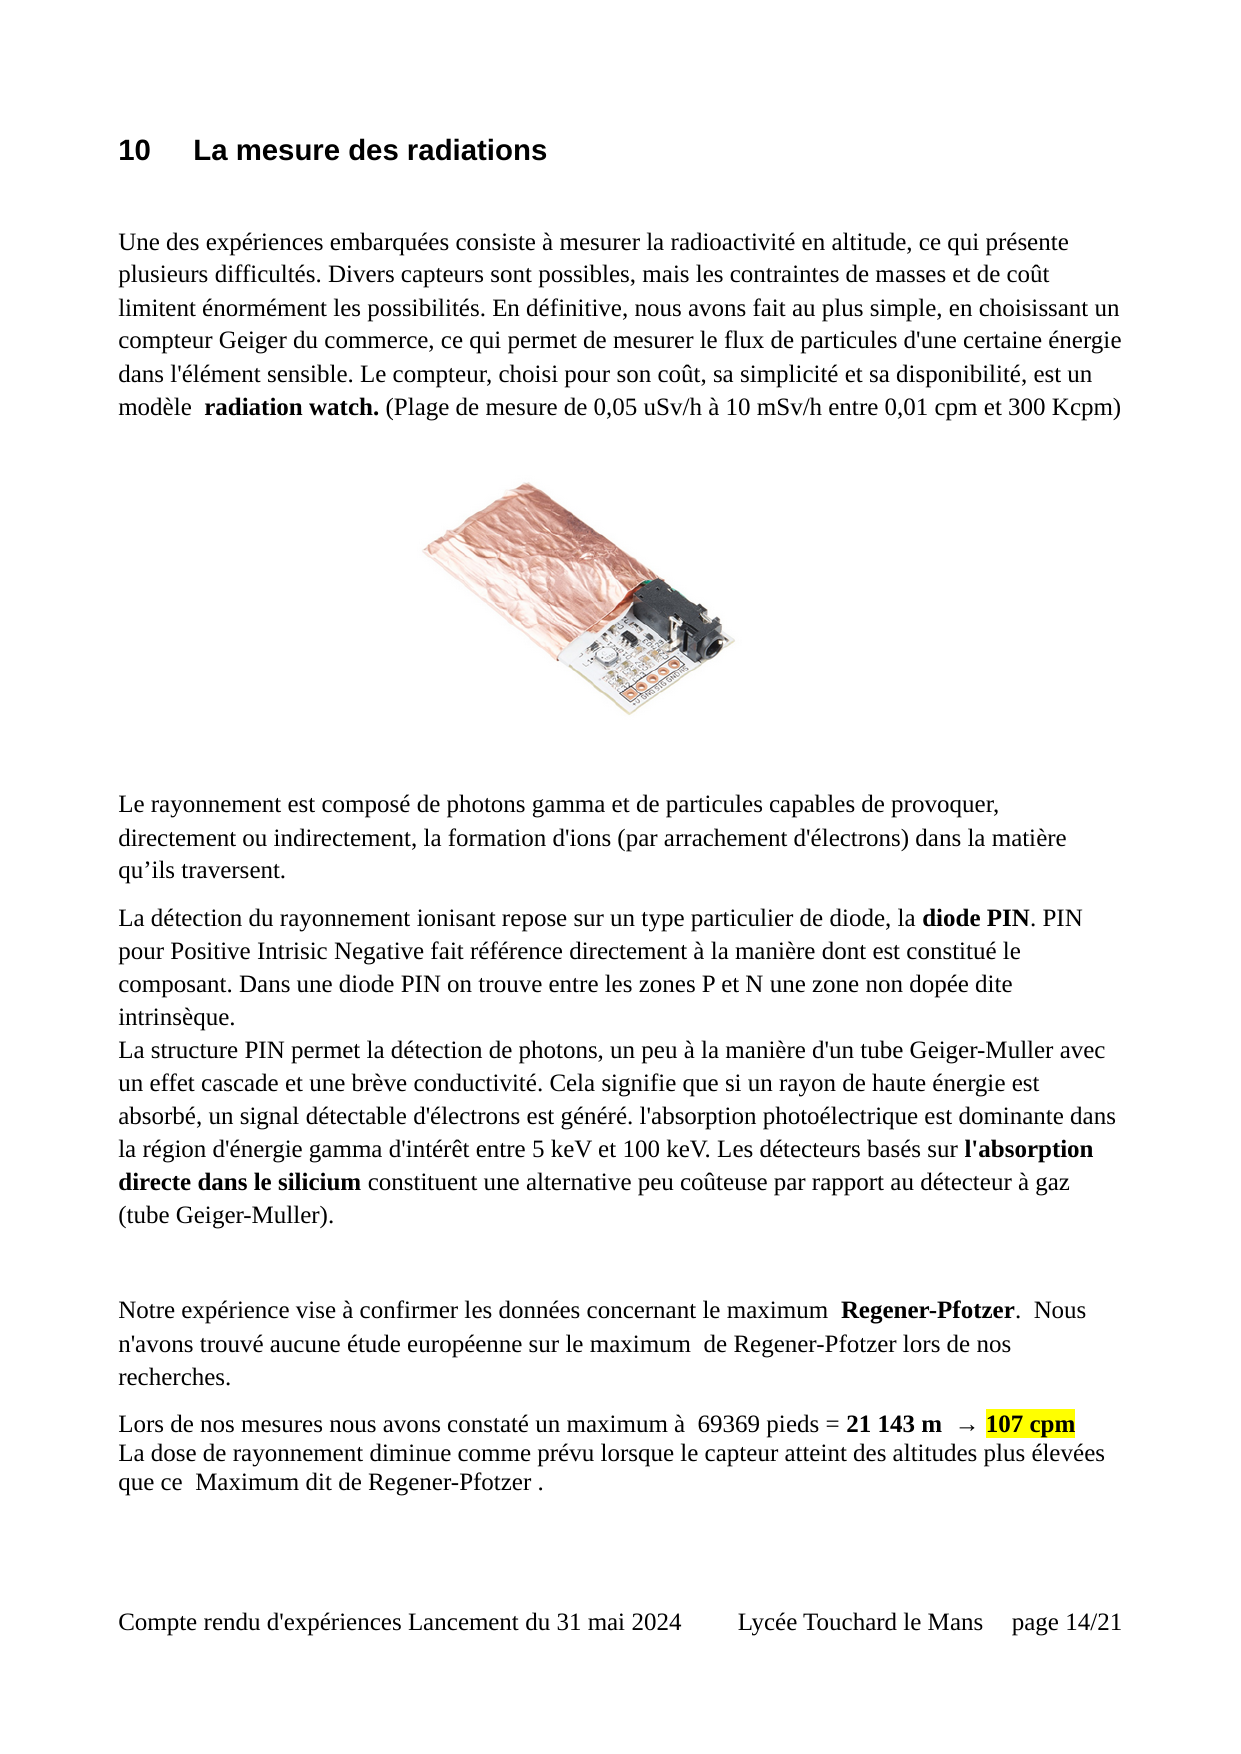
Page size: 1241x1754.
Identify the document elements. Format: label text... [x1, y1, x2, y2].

text La dose de rayonnement diminue comme prévu lorsque le capteur atteint des altitudes plus élevées que ce Maximum dit de Regener-Pfotzer . [118, 1438, 1122, 1496]
text Une des expériences embarquées consiste à mesurer la radioactivité en altitude, ce qui présente plusieurs difficultés. Divers capteurs sont possibles, mais les contraintes de masses et de coût limitent énormément les possibilités. En définitive, nous avons fait au plus simple, en choisissant un compteur Geiger du commerce, ce qui permet de mesurer le flux de particules d'une certaine énergie dans l'élément sensible. Le compteur, choisi pour son coût, sa simplicité et sa disponibilité, est un modèle radiation watch. (Plage de mesure de 0,05 uSv/h à 10 mSv/h entre 0,01 cpm et 300 Kcpm) [118, 227, 1122, 420]
text Lors de nos mesures nous avons constaté un maximum à 69369 pieds = 21 143 m → 107 cpm [118, 1409, 1122, 1438]
text Notre expérience vise à confirmer les données concernant le maximum Regener-Pfotzer. Nous n'avons trouvé aucune étude européenne sur le maximum de Regener-Pfotzer lors de nos recherches. [118, 1296, 1122, 1390]
text La détection du rayonnement ionisant repose sur un type particulier de diode, la diode PIN. PIN pour Positive Intrisic Negative fait référence directement à la manière dont est constitué le composant. Dans une diode PIN on trouve entre les zones P et N une zone non dopée dite intrinsèque. La structure PIN permet la détection de photons, un peu à la manière d'un tube Geiger-Muller avec un effet cascade et une brève conductivité. Cela signifie que si un rayon de haute énergie est absorbé, un signal détectable d'électrons est généré. l'absorption photoélectrique est dominante dans la région d'énergie gamma d'intérêt entre 5 keV et 100 keV. Les détecteurs basés sur l'absorption directe dans le silicium constituent une alternative peu coûteuse par rapport au détecteur à gaz (tube Geiger-Muller). [118, 903, 1122, 1229]
picture [379, 444, 787, 738]
text Le rayonnement est composé de photons gamma et de particules capables de provoquer, directement ou indirectement, la formation d'ions (par arrachement d'électrons) dans la matière qu’ils traversent. [118, 789, 1122, 884]
subtitle La mesure des radiations [118, 133, 1122, 166]
